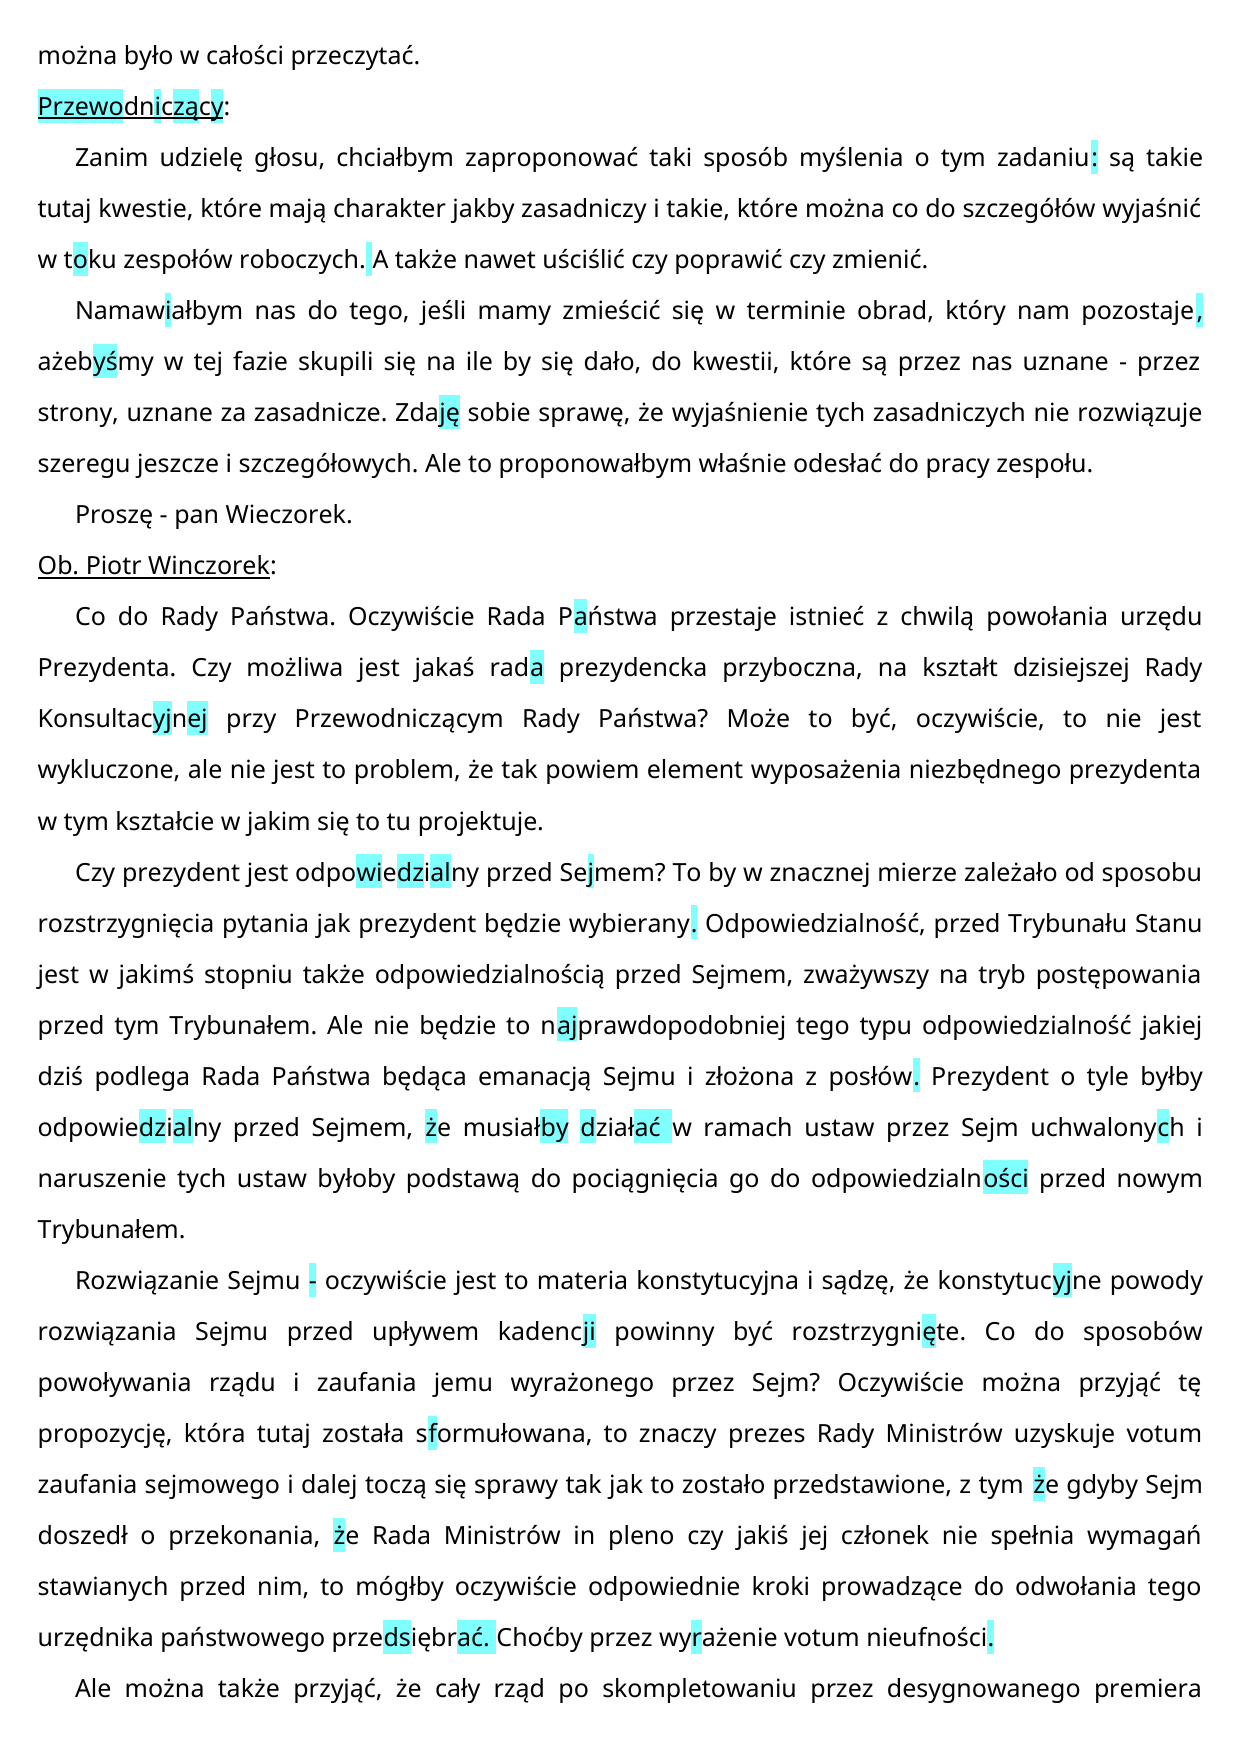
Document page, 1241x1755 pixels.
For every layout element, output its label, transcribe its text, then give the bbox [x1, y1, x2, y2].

text Proszę - pan Wieczorek. [37, 497, 1203, 531]
subtitle Ob. Piotr Winczorek: [37, 548, 1203, 582]
text Zanim udzielę głosu, chciałbym zaproponować taki sposób myślenia o tym zadaniu: są takie tutaj kwestie, które mają charakter jakby zasadniczy i takie, które można co do szczegółów wyjaśnić w toku zespołów roboczych. A także nawet uściślić czy poprawić czy zmienić. [37, 139, 1203, 276]
text Co do Rady Państwa. Oczywiście Rada Państwa przestaje istnieć z chwilą powołania urzędu Prezydenta. Czy możliwa jest jakaś rada prezydencka przyboczna, na kształt dzisiejszej Rady Konsultacyjnej przy Przewodniczącym Rady Państwa? Może to być, oczywiście, to nie jest wykluczone, ale nie jest to problem, że tak powiem element wyposażenia niezbędnego prezydenta w tym kształcie w jakim się to tu projektuje. [37, 599, 1203, 837]
text Przewodniczący: [37, 88, 1203, 123]
text Rozwiązanie Sejmu - oczywiście jest to materia konstytucyjna i sądzę, że konstytucyjne powody rozwiązania Sejmu przed upływem kadencji powinny być rozstrzygnięte. Co do sposobów powoływania rządu i zaufania jemu wyrażonego przez Sejm? Oczywiście można przyjąć tę propozycję, która tutaj została sformułowana, to znaczy prezes Rady Ministrów uzyskuje votum zaufania sejmowego i dalej toczą się sprawy tak jak to zostało przedstawione, z tym że gdyby Sejm doszedł o przekonania, że Rada Ministrów in pleno czy jakiś jej członek nie spełnia wymagań stawianych przed nim, to mógłby oczywiście odpowiednie kroki prowadzące do odwołania tego urzędnika państwowego przedsiębrać. Choćby przez wyrażenie votum nieufności. [37, 1262, 1203, 1654]
text Ale można także przyjąć, że cały rząd po skompletowaniu przez desygnowanego premiera [37, 1671, 1203, 1705]
text można było w całości przeczytać. [37, 37, 1203, 72]
text Czy prezydent jest odpowiedzialny przed Sejmem? To by w znacznej mierze zależało od sposobu rozstrzygnięcia pytania jak prezydent będzie wybierany. Odpowiedzialność, przed Trybunału Stanu jest w jakimś stopniu także odpowiedzialnością przed Sejmem, zważywszy na tryb postępowania przed tym Trybunałem. Ale nie będzie to najprawdopodobniej tego typu odpowiedzialność jakiej dziś podlega Rada Państwa będąca emanacją Sejmu i złożona z posłów. Prezydent o tyle byłby odpowiedzialny przed Sejmem, że musiałby działać w ramach ustaw przez Sejm uchwalonych i naruszenie tych ustaw byłoby podstawą do pociągnięcia go do odpowiedzialności przed nowym Trybunałem. [37, 854, 1203, 1246]
text Namawiałbym nas do tego, jeśli mamy zmieścić się w terminie obrad, który nam pozostaje, ażebyśmy w tej fazie skupili się na ile by się dało, do kwestii, które są przez nas uznane - przez strony, uznane za zasadnicze. Zdaję sobie sprawę, że wyjaśnienie tych zasadniczych nie rozwiązuje szeregu jeszcze i szczegółowych. Ale to proponowałbym właśnie odesłać do pracy zespołu. [37, 293, 1203, 480]
